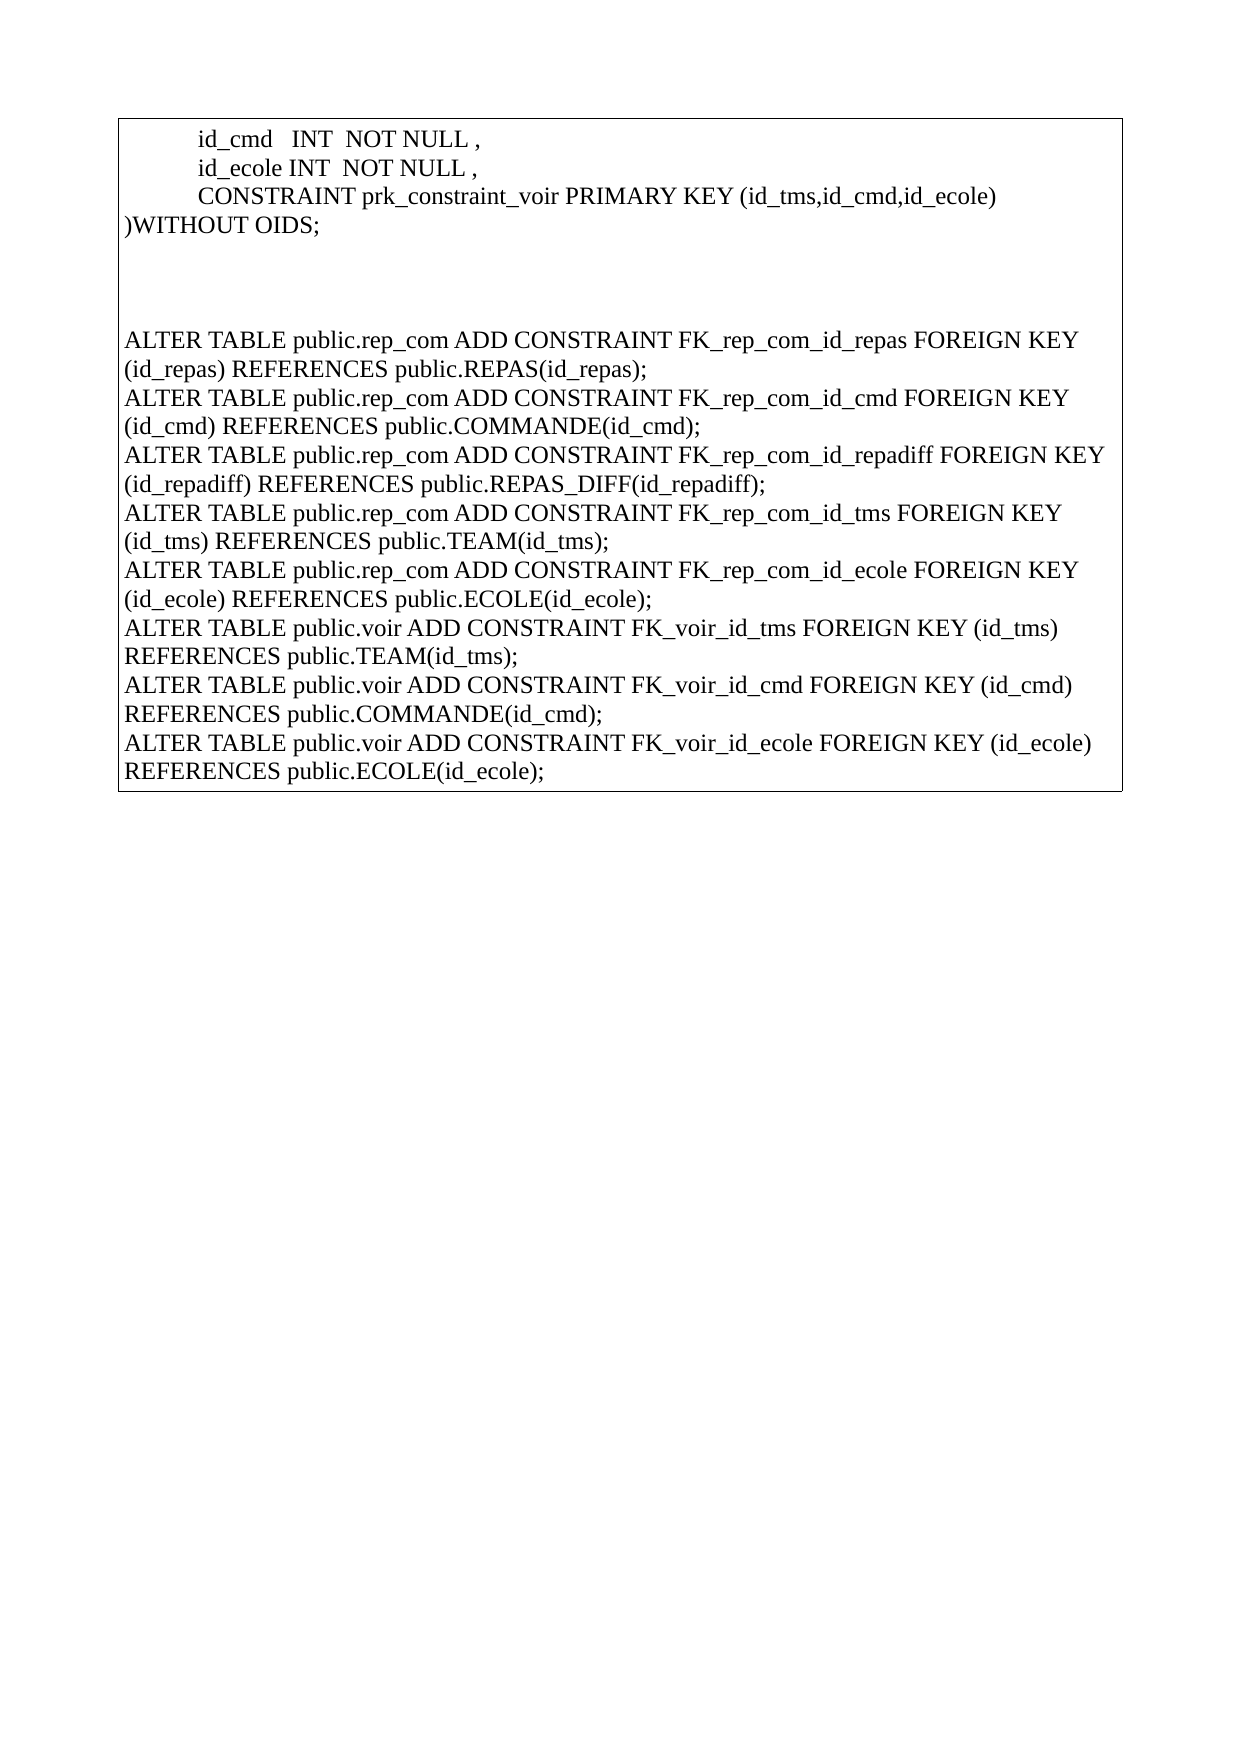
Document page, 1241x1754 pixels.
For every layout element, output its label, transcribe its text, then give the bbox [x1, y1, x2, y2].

table_cell id_cmd INT NOT NULL , id_ecole INT NOT NULL , CONSTRAINT prk_constraint_voir PRIMARY KEY (id_tms,id_cmd,id_ecole) )WITHOUT OIDS; ALTER TABLE public.rep_com ADD CONSTRAINT FK_rep_com_id_repas FOREIGN KEY (id_repas) REFERENCES public.REPAS(id_repas); ALTER TABLE public.rep_com ADD CONSTRAINT FK_rep_com_id_cmd FOREIGN KEY (id_cmd) REFERENCES public.COMMANDE(id_cmd); ALTER TABLE public.rep_com ADD CONSTRAINT FK_rep_com_id_repadiff FOREIGN KEY (id_repadiff) REFERENCES public.REPAS_DIFF(id_repadiff); ALTER TABLE public.rep_com ADD CONSTRAINT FK_rep_com_id_tms FOREIGN KEY (id_tms) REFERENCES public.TEAM(id_tms); ALTER TABLE public.rep_com ADD CONSTRAINT FK_rep_com_id_ecole FOREIGN KEY (id_ecole) REFERENCES public.ECOLE(id_ecole); ALTER TABLE public.voir ADD CONSTRAINT FK_voir_id_tms FOREIGN KEY (id_tms) REFERENCES public.TEAM(id_tms); ALTER TABLE public.voir ADD CONSTRAINT FK_voir_id_cmd FOREIGN KEY (id_cmd) REFERENCES public.COMMANDE(id_cmd); ALTER TABLE public.voir ADD CONSTRAINT FK_voir_id_ecole FOREIGN KEY (id_ecole) REFERENCES public.ECOLE(id_ecole); [119, 119, 1122, 791]
